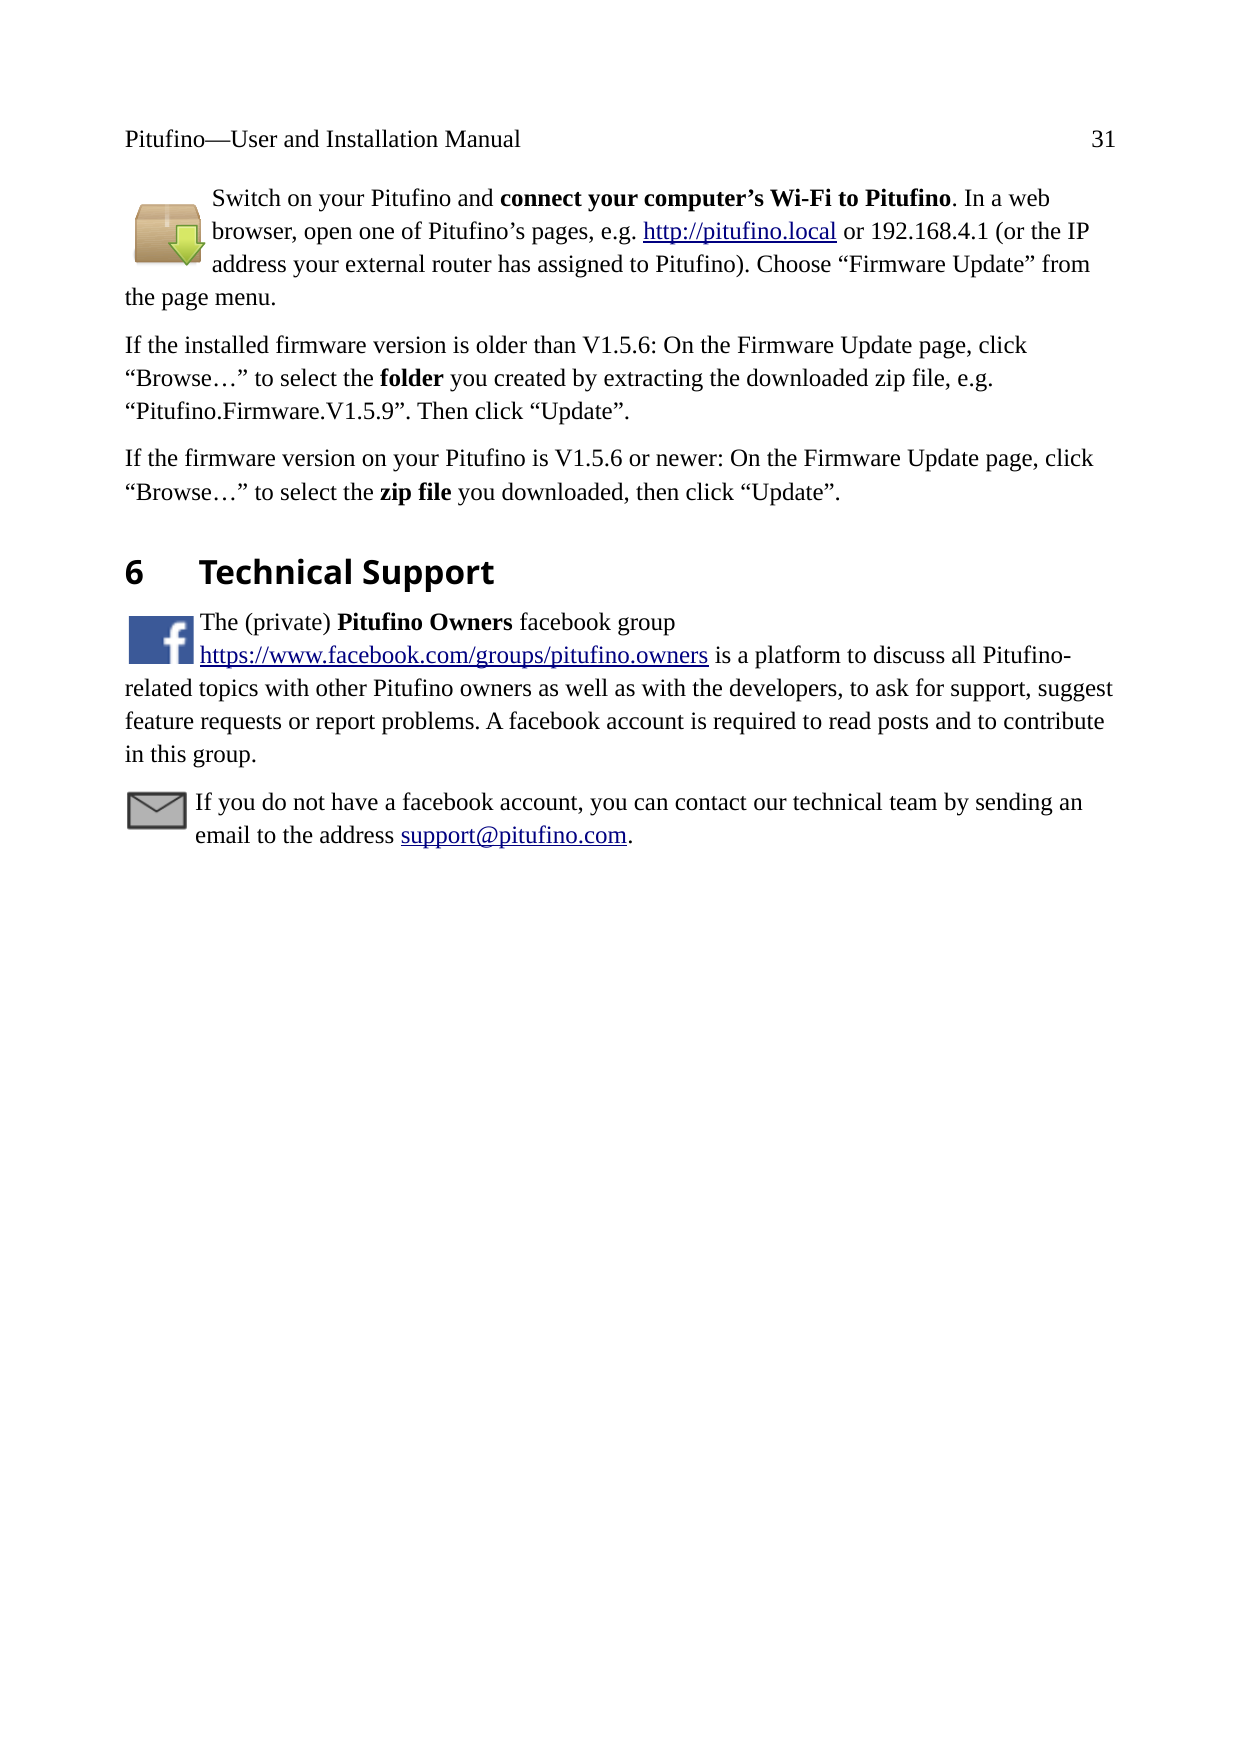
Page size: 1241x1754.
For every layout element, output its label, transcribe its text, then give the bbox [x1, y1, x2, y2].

text If the installed firmware version is older than V1.5.6: On the Firmware Update page, click “Browse…” to select the folder you created by extracting the downloaded zip file, e.g. “Pitufino.Firmware.V1.5.9”. Then click “Update”. [124, 330, 1116, 425]
text Switch on your Pitufino and connect your computer’s Wi-Fi to Pitufino. In a web browser, open one of Pitufino’s pages, e.g. http://pitufino.local or 192.168.4.1 (or the IP address your external router has assigned to Pitufino). Choose “Firmware Update” from the page menu. [124, 183, 1116, 311]
picture [128, 616, 194, 664]
text If the firmware version on your Pitufino is V1.5.6 or newer: On the Firmware Update page, click “Browse…” to select the zip file you downloaded, then click “Update”. [124, 443, 1116, 505]
picture [124, 777, 189, 843]
subtitle Technical Support [124, 549, 1116, 594]
text If you do not have a facebook account, you can contact our technical team by sending an email to the address support@pitufino.com. [124, 787, 1116, 848]
text The (private) Pitufino Owners facebook group https://www.facebook.com/groups/pitufino.owners is a platform to discuss all Pitufino-related topics with other Pitufino owners as well as with the developers, to ask for support, suggest feature requests or report problems. A facebook account is required to read posts and to contribute in this group. [124, 607, 1116, 768]
